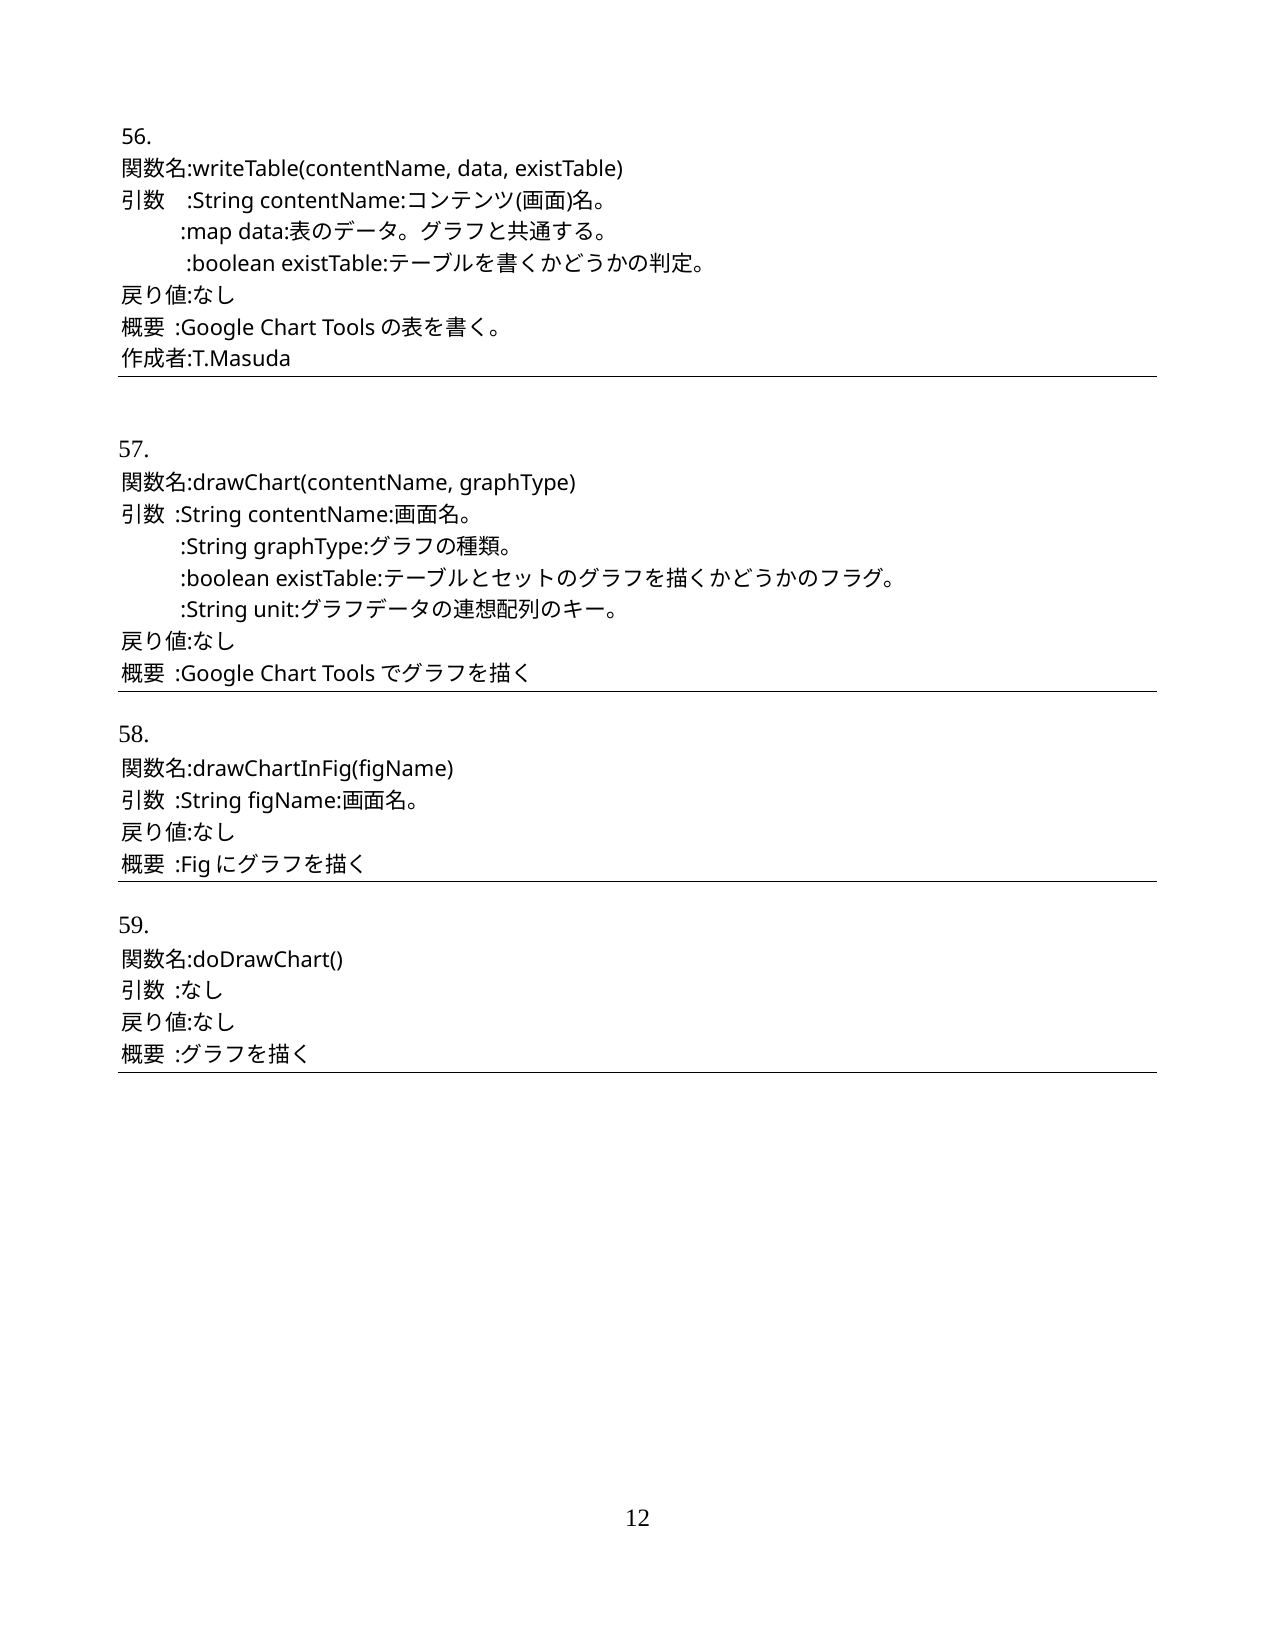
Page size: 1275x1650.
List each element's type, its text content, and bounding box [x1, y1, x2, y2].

text :boolean existTable:テーブルを書くかどうかの判定。 [118, 246, 1157, 278]
text 関数名:doDrawChart() [118, 939, 1157, 973]
text 関数名:drawChartInFig(figName) [118, 748, 1157, 783]
text 関数名:writeTable(contentName, data, existTable) [118, 151, 1157, 183]
text 59. [118, 910, 1157, 939]
text :map data:表のデータ。グラフと共通する。 [118, 214, 1157, 246]
text 引数 :String contentName:コンテンツ(画面)名。 [118, 183, 1157, 214]
text 概要 :グラフを描く [118, 1037, 1157, 1072]
text 58. [118, 719, 1157, 748]
text 戻り値:なし [118, 815, 1157, 847]
text :String unit:グラフデータの連想配列のキー。 [118, 592, 1157, 624]
text :boolean existTable:テーブルとセットのグラフを描くかどうかのフラグ。 [118, 561, 1157, 592]
text 引数 :String contentName:画面名。 [118, 497, 1157, 529]
text 56. [118, 118, 1157, 151]
text 57. [118, 434, 1157, 462]
text 引数 :String figName:画面名。 [118, 783, 1157, 815]
text 概要 :Google Chart Toolsでグラフを描く [118, 656, 1157, 691]
text 作成者:T.Masuda [118, 341, 1157, 376]
text 戻り値:なし [118, 1005, 1157, 1037]
text 戻り値:なし [118, 624, 1157, 656]
text :String graphType:グラフの種類。 [118, 529, 1157, 561]
text 概要 :Figにグラフを描く [118, 847, 1157, 881]
text 戻り値:なし [118, 278, 1157, 310]
text 引数 :なし [118, 973, 1157, 1005]
text 関数名:drawChart(contentName, graphType) [118, 462, 1157, 497]
text 概要 :Google Chart Toolsの表を書く。 [118, 310, 1157, 341]
